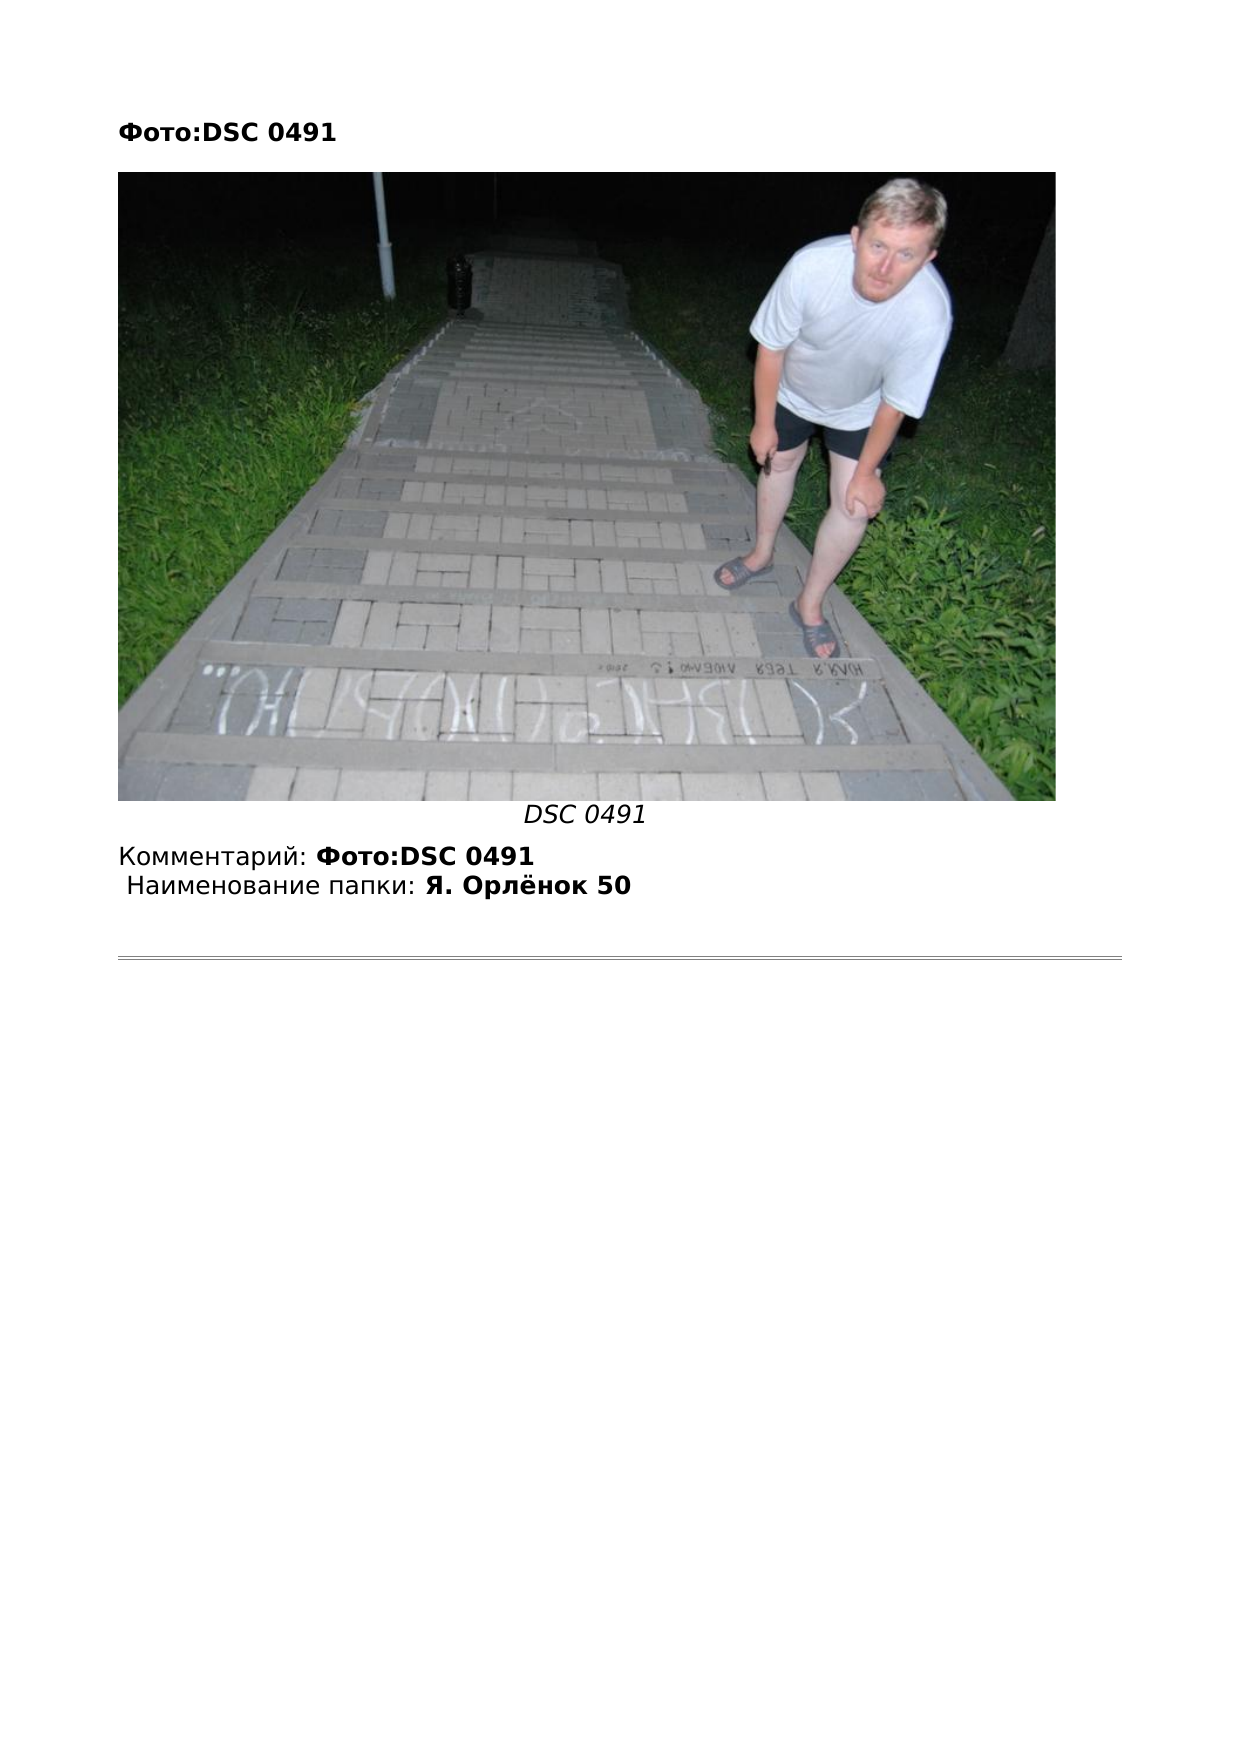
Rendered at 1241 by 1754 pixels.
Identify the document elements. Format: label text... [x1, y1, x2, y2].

subtitle Фото:DSC 0491 [118, 118, 1122, 147]
picture [118, 172, 1056, 801]
text Комментарий: Фото:DSC 0491 Наименование папки: Я. Орлёнок 50 [118, 842, 1122, 929]
text DSC 0491 [118, 801, 1056, 829]
